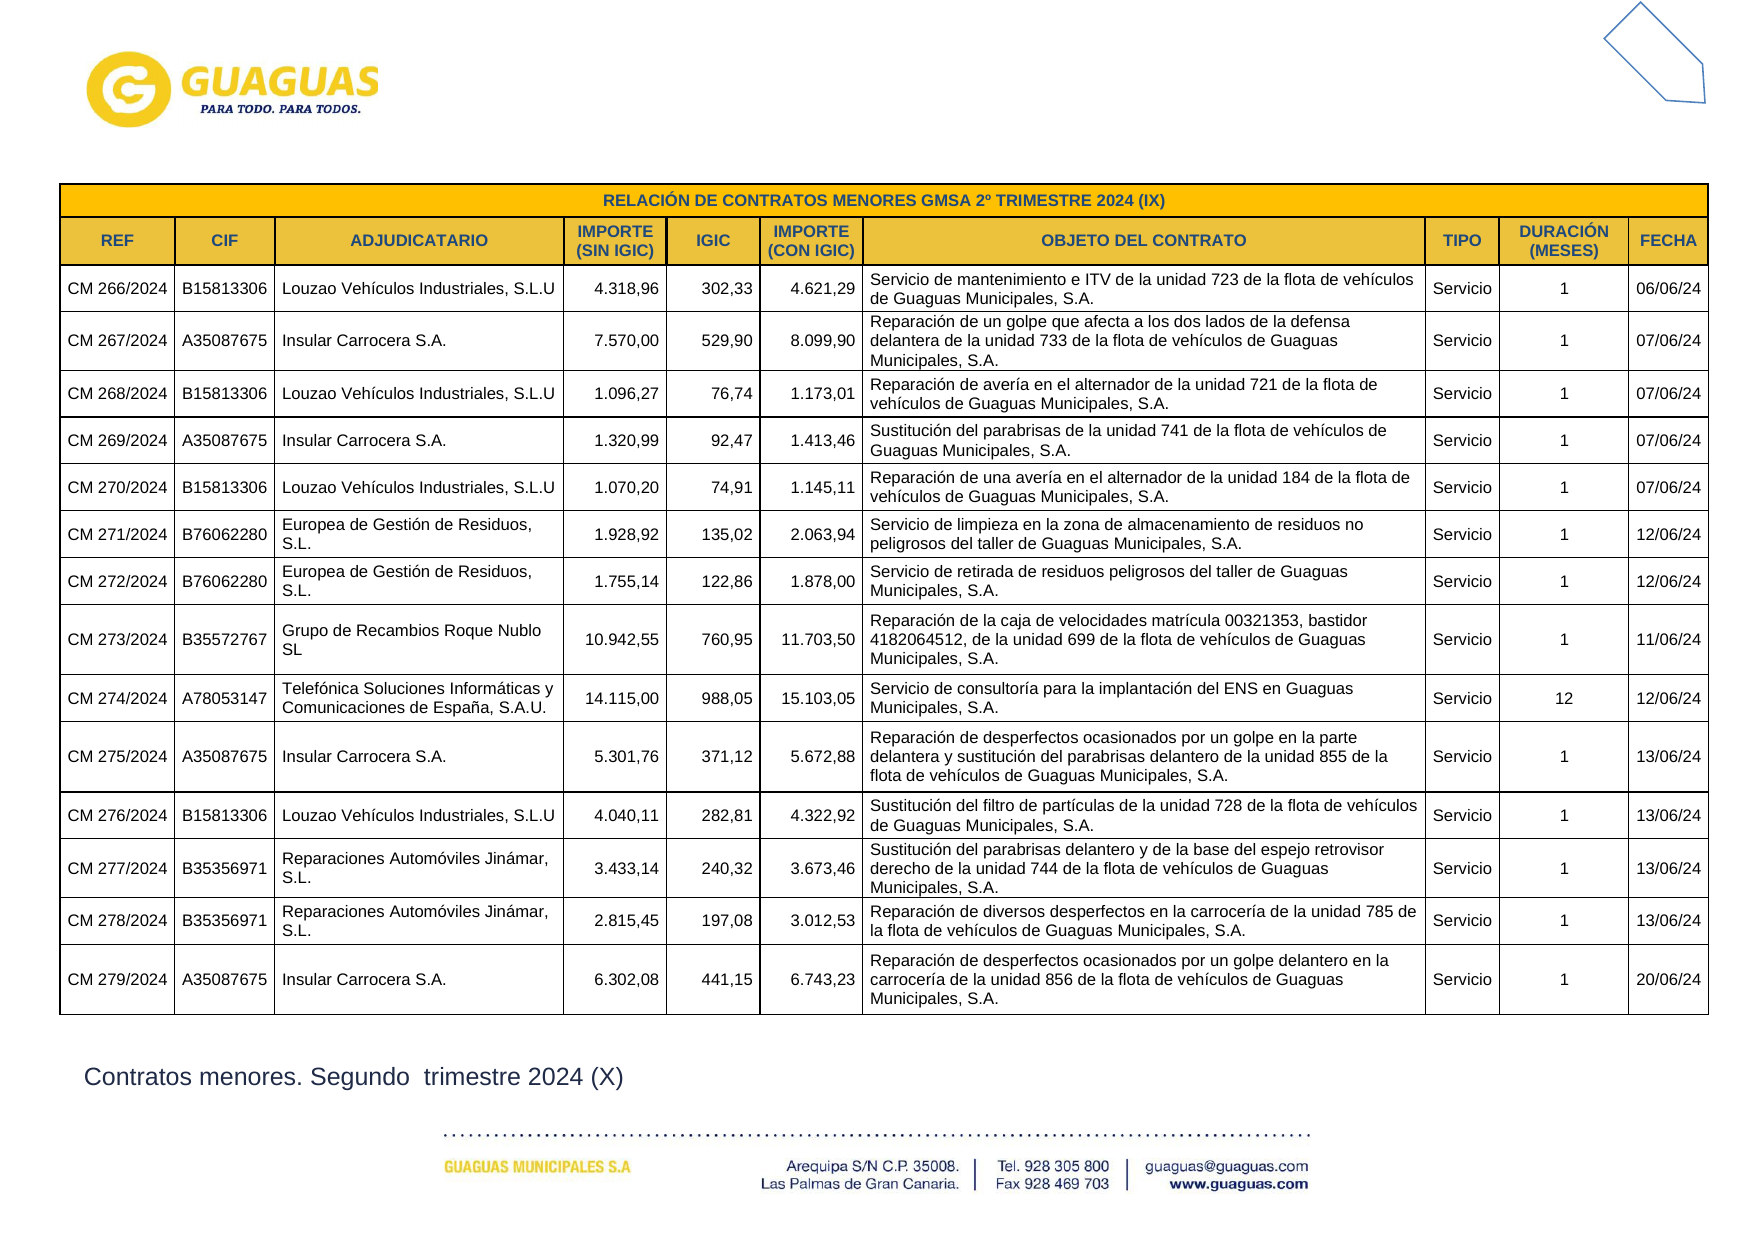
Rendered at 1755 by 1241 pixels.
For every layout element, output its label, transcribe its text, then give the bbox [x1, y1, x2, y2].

table_cell 4.322,92 [761, 793, 862, 838]
table_cell Reparación de avería en el alternador de la unidad 721 de la flota de vehículos de Guaguas Municipales, S.A. [863, 371, 1425, 416]
table_cell 10.942,55 [564, 605, 666, 674]
table_cell 7.570,00 [564, 312, 666, 369]
table_cell B35356971 [175, 898, 274, 944]
table_cell ADJUDICATARIO [276, 218, 563, 264]
table_cell 07/06/24 [1629, 464, 1708, 510]
table_cell Servicio [1426, 266, 1499, 311]
table_cell Reparación de un golpe que afecta a los dos lados de la defensa delantera de la unidad 733 de la flota de vehículos de Guaguas Municipales, S.A. [863, 312, 1425, 369]
table_cell Reparaciones Automóviles Jinámar, S.L. [275, 839, 563, 897]
table_cell 4.040,11 [564, 793, 666, 838]
table_cell Europea de Gestión de Residuos, S.L. [275, 558, 563, 604]
table_cell IMPORTE (CON IGIC) [761, 218, 862, 264]
table_cell B76062280 [175, 558, 274, 604]
table_cell 1.755,14 [564, 558, 666, 604]
table_cell 3.012,53 [761, 898, 862, 944]
table_cell CM 271/2024 [61, 511, 174, 557]
table_cell B15813306 [175, 793, 274, 838]
table_cell CIF [176, 218, 274, 264]
table_cell 1 [1500, 266, 1628, 311]
table_cell CM 277/2024 [61, 839, 174, 897]
table_cell B35572767 [175, 605, 274, 674]
table_cell Reparación de la caja de velocidades matrícula 00321353, bastidor 4182064512, de la unidad 699 de la flota de vehículos de Guaguas Municipales, S.A. [863, 605, 1425, 674]
table_cell REF [61, 218, 174, 264]
table_cell 14.115,00 [564, 675, 666, 721]
table_cell 13/06/24 [1629, 793, 1708, 838]
table_cell Reparación de una avería en el alternador de la unidad 184 de la flota de vehículos de Guaguas Municipales, S.A. [863, 464, 1425, 510]
table_cell 1 [1500, 722, 1628, 791]
table_cell 1.928,92 [564, 511, 666, 557]
table_cell 441,15 [667, 945, 759, 1014]
table_cell 1.878,00 [761, 558, 862, 604]
table_cell 13/06/24 [1629, 839, 1708, 897]
table_cell 1 [1500, 898, 1628, 944]
table_cell Servicio [1426, 511, 1499, 557]
table_cell Reparación de desperfectos ocasionados por un golpe en la parte delantera y sustitución del parabrisas delantero de la unidad 855 de la flota de vehículos de Guaguas Municipales, S.A. [863, 722, 1425, 791]
table_cell TIPO [1426, 218, 1498, 264]
table_cell Reparaciones Automóviles Jinámar, S.L. [275, 898, 563, 944]
table_cell 1.413,46 [761, 418, 862, 463]
table_cell 1.096,27 [564, 371, 666, 416]
table_cell CM 279/2024 [61, 945, 174, 1014]
table_cell 13/06/24 [1629, 722, 1708, 791]
table_cell 1 [1500, 558, 1628, 604]
table_cell 988,05 [667, 675, 759, 721]
table_cell Insular Carrocera S.A. [275, 722, 563, 791]
table_cell 1 [1500, 945, 1628, 1014]
table_cell 74,91 [667, 464, 759, 510]
table_cell 6.302,08 [564, 945, 666, 1014]
table_cell Insular Carrocera S.A. [275, 418, 563, 463]
table_cell 1.320,99 [564, 418, 666, 463]
table_cell 07/06/24 [1629, 418, 1708, 463]
table_cell Servicio [1426, 793, 1499, 838]
table_cell Reparación de desperfectos ocasionados por un golpe delantero en la carrocería de la unidad 856 de la flota de vehículos de Guaguas Municipales, S.A. [863, 945, 1425, 1014]
table_cell 8.099,90 [761, 312, 862, 369]
table_cell IGIC [668, 218, 759, 264]
table_cell 20/06/24 [1629, 945, 1708, 1014]
table_cell 4.621,29 [761, 266, 862, 311]
table_cell 1.145,11 [761, 464, 862, 510]
table_cell 1 [1500, 793, 1628, 838]
table_cell B35356971 [175, 839, 274, 897]
table_cell Sustitución del parabrisas delantero y de la base del espejo retrovisor derecho de la unidad 744 de la flota de vehículos de Guaguas Municipales, S.A. [863, 839, 1425, 897]
table_cell CM 270/2024 [61, 464, 174, 510]
table_cell 1 [1500, 511, 1628, 557]
table_cell CM 266/2024 [61, 266, 174, 311]
text Contratos menores. Segundo trimestre 2024 (X) [84, 1061, 1694, 1090]
table_cell B76062280 [175, 511, 274, 557]
table_cell 282,81 [667, 793, 759, 838]
table_cell 1 [1500, 418, 1628, 463]
table_cell DURACIÓN (MESES) [1500, 218, 1628, 264]
table_cell A35087675 [175, 312, 274, 369]
table_cell 1 [1500, 464, 1628, 510]
table_cell B15813306 [175, 266, 274, 311]
table_cell OBJETO DEL CONTRATO [864, 218, 1424, 264]
table_cell 15.103,05 [761, 675, 862, 721]
table_cell Louzao Vehículos Industriales, S.L.U [275, 464, 563, 510]
table_cell Servicio de consultoría para la implantación del ENS en Guaguas Municipales, S.A. [863, 675, 1425, 721]
table_cell Servicio [1426, 558, 1499, 604]
table_cell 135,02 [667, 511, 759, 557]
table_cell 12/06/24 [1629, 511, 1708, 557]
table_cell 07/06/24 [1629, 312, 1708, 369]
table_cell 92,47 [667, 418, 759, 463]
table_cell CM 276/2024 [61, 793, 174, 838]
table_cell Servicio [1426, 898, 1499, 944]
table_cell 240,32 [667, 839, 759, 897]
table_cell CM 268/2024 [61, 371, 174, 416]
table_cell FECHA [1629, 218, 1707, 264]
table_cell CM 273/2024 [61, 605, 174, 674]
table_cell B15813306 [175, 371, 274, 416]
table_cell A78053147 [175, 675, 274, 721]
table_cell B15813306 [175, 464, 274, 510]
table_cell Insular Carrocera S.A. [275, 945, 563, 1014]
table_cell 6.743,23 [761, 945, 862, 1014]
table_cell A35087675 [175, 418, 274, 463]
table_cell IMPORTE (SIN IGIC) [565, 218, 665, 264]
table_cell Louzao Vehículos Industriales, S.L.U [275, 266, 563, 311]
table_cell 3.433,14 [564, 839, 666, 897]
table_cell 11/06/24 [1629, 605, 1708, 674]
table_cell 13/06/24 [1629, 898, 1708, 944]
table_cell 760,95 [667, 605, 759, 674]
table_cell 122,86 [667, 558, 759, 604]
table_cell 1 [1500, 605, 1628, 674]
table_cell Louzao Vehículos Industriales, S.L.U [275, 793, 563, 838]
table_cell 4.318,96 [564, 266, 666, 311]
table_cell Servicio [1426, 605, 1499, 674]
table_cell 302,33 [667, 266, 759, 311]
table_cell 197,08 [667, 898, 759, 944]
table_cell 1.173,01 [761, 371, 862, 416]
table_cell CM 269/2024 [61, 418, 174, 463]
table_cell 12/06/24 [1629, 675, 1708, 721]
table_cell Europea de Gestión de Residuos, S.L. [275, 511, 563, 557]
table_cell Sustitución del filtro de partículas de la unidad 728 de la flota de vehículos de Guaguas Municipales, S.A. [863, 793, 1425, 838]
table_cell Servicio [1426, 839, 1499, 897]
table_header RELACIÓN DE CONTRATOS MENORES GMSA 2º TRIMESTRE 2024 (IX) [61, 185, 1707, 216]
table_cell 1 [1500, 312, 1628, 369]
table_cell 1 [1500, 839, 1628, 897]
table_cell CM 275/2024 [61, 722, 174, 791]
table_cell 1 [1500, 371, 1628, 416]
table_cell CM 278/2024 [61, 898, 174, 944]
table_cell 11.703,50 [761, 605, 862, 674]
table_cell 12/06/24 [1629, 558, 1708, 604]
table_cell Telefónica Soluciones Informáticas y Comunicaciones de España, S.A.U. [275, 675, 563, 721]
table_cell Servicio [1426, 722, 1499, 791]
table_cell Servicio [1426, 312, 1499, 369]
table_cell Grupo de Recambios Roque Nublo SL [275, 605, 563, 674]
table_cell Servicio de limpieza en la zona de almacenamiento de residuos no peligrosos del taller de Guaguas Municipales, S.A. [863, 511, 1425, 557]
table_cell Servicio [1426, 371, 1499, 416]
table_cell Servicio [1426, 945, 1499, 1014]
table_cell Reparación de diversos desperfectos en la carrocería de la unidad 785 de la flota de vehículos de Guaguas Municipales, S.A. [863, 898, 1425, 944]
table_cell Insular Carrocera S.A. [275, 312, 563, 369]
table_cell Servicio [1426, 464, 1499, 510]
table_cell Servicio de mantenimiento e ITV de la unidad 723 de la flota de vehículos de Guaguas Municipales, S.A. [863, 266, 1425, 311]
table_cell 2.063,94 [761, 511, 862, 557]
table_cell Servicio [1426, 418, 1499, 463]
table_cell Servicio de retirada de residuos peligrosos del taller de Guaguas Municipales, S.A. [863, 558, 1425, 604]
table_cell 07/06/24 [1629, 371, 1708, 416]
table_cell 529,90 [667, 312, 759, 369]
table_cell CM 274/2024 [61, 675, 174, 721]
table_cell 5.301,76 [564, 722, 666, 791]
table_cell 1.070,20 [564, 464, 666, 510]
table_cell 3.673,46 [761, 839, 862, 897]
table_cell Sustitución del parabrisas de la unidad 741 de la flota de vehículos de Guaguas Municipales, S.A. [863, 418, 1425, 463]
table_cell CM 267/2024 [61, 312, 174, 369]
table_cell 2.815,45 [564, 898, 666, 944]
table_cell Louzao Vehículos Industriales, S.L.U [275, 371, 563, 416]
table_cell 12 [1500, 675, 1628, 721]
table_cell 5.672,88 [761, 722, 862, 791]
table_cell 76,74 [667, 371, 759, 416]
table_cell CM 272/2024 [61, 558, 174, 604]
table_cell Servicio [1426, 675, 1499, 721]
table_cell 371,12 [667, 722, 759, 791]
table_cell A35087675 [175, 945, 274, 1014]
table_cell 06/06/24 [1629, 266, 1708, 311]
table_cell A35087675 [175, 722, 274, 791]
